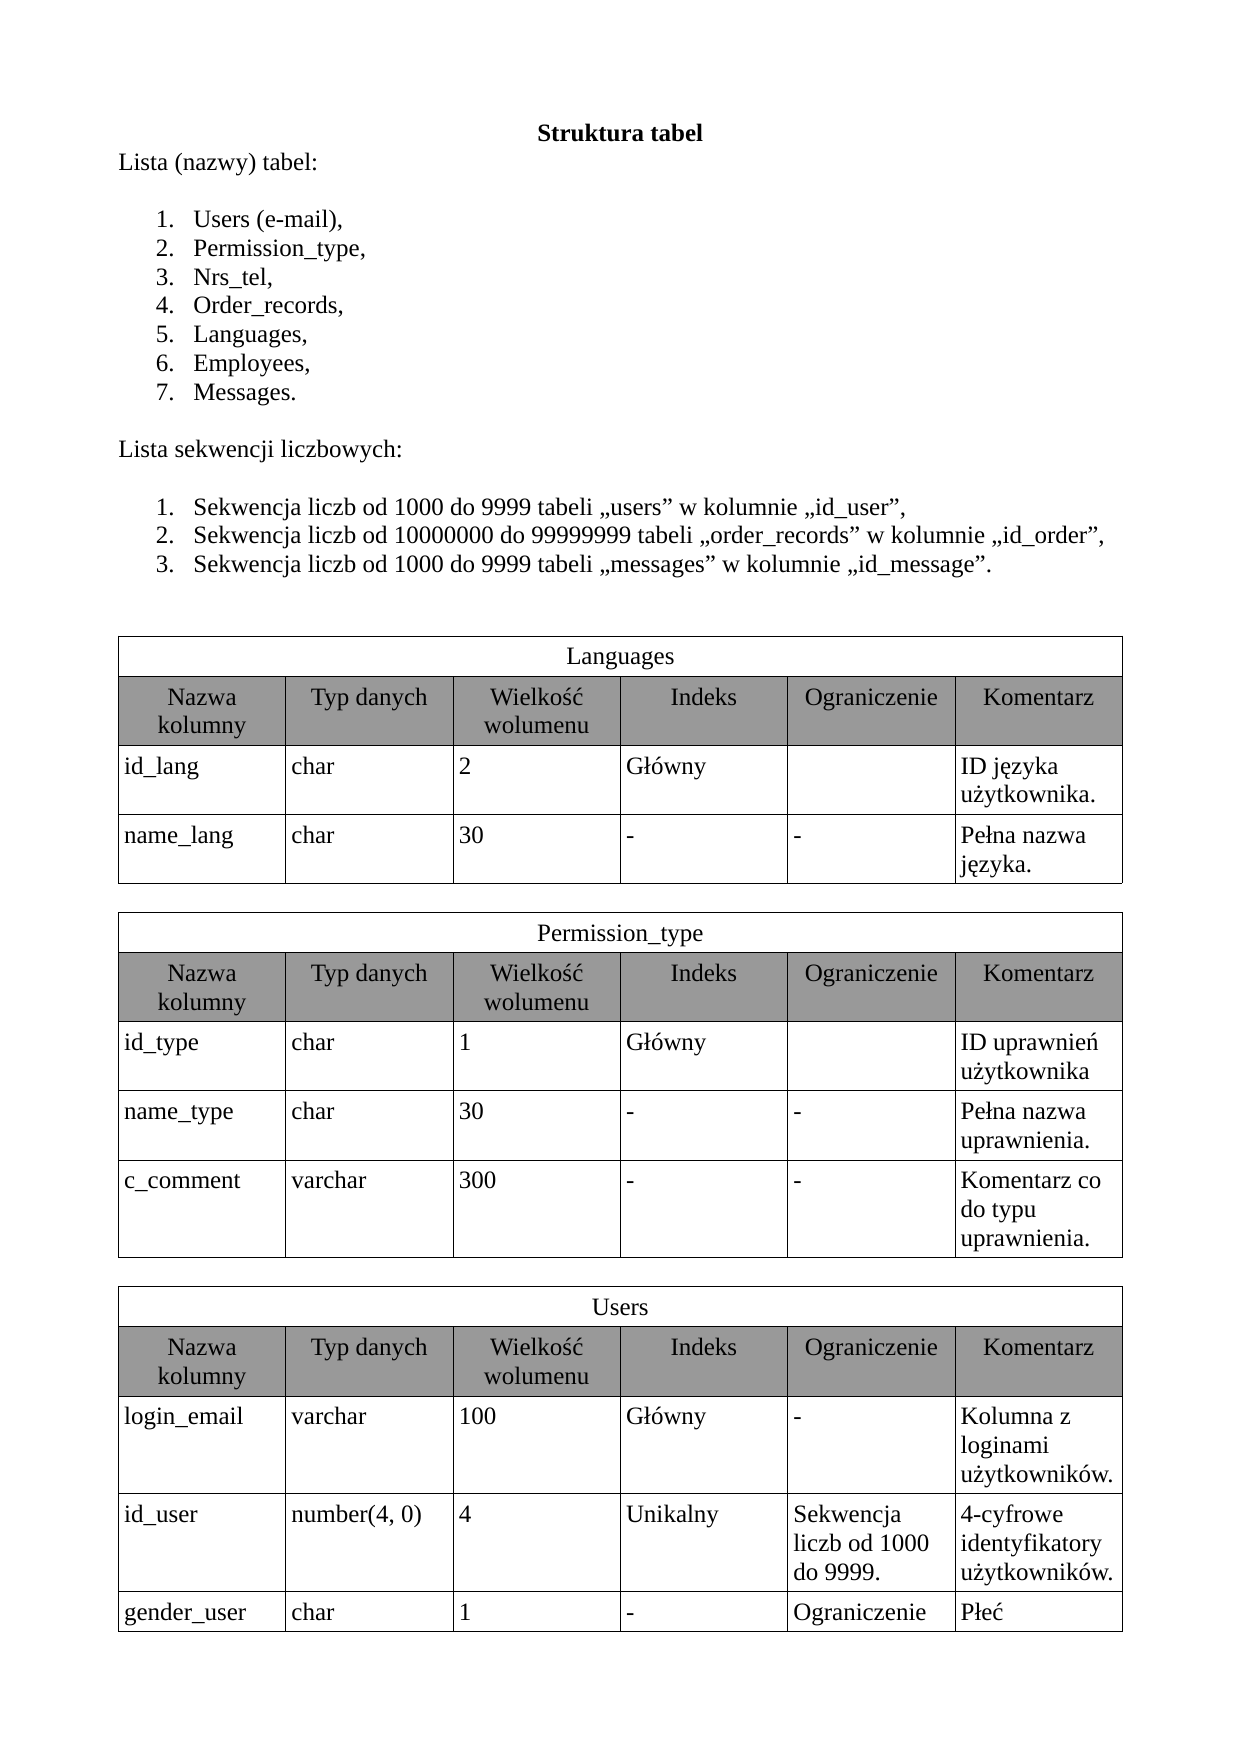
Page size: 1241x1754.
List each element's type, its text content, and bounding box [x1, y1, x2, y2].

table_cell id_lang [119, 746, 285, 814]
text Struktura tabel [118, 118, 1122, 147]
table_cell 100 [454, 1397, 620, 1493]
table_cell Komentarz co do typu uprawnienia. [956, 1161, 1122, 1257]
table_cell - [621, 815, 787, 883]
table_cell Indeks [621, 953, 787, 1021]
table_cell Wielkość wolumenu [454, 953, 620, 1021]
table_cell Typ danych [286, 953, 453, 1021]
table_cell Komentarz [956, 1327, 1122, 1396]
table_cell name_type [119, 1091, 285, 1159]
text Lista sekwencji liczbowych: [118, 434, 1122, 463]
list Employees, [156, 348, 1122, 377]
table_header Permission_type [119, 913, 1122, 952]
table_cell c_comment [119, 1161, 285, 1257]
table_cell [788, 746, 955, 814]
table_cell Nazwa kolumny [119, 953, 285, 1021]
table_cell Główny [621, 1022, 787, 1090]
table_cell name_lang [119, 815, 285, 883]
text Lista (nazwy) tabel: [118, 147, 1122, 176]
table_cell 300 [454, 1161, 620, 1257]
table_cell Ograniczenie [788, 1327, 955, 1396]
table_cell Pełna nazwa uprawnienia. [956, 1091, 1122, 1159]
table_cell Główny [621, 1397, 787, 1493]
table_cell char [286, 1091, 453, 1159]
table_cell Komentarz [956, 953, 1122, 1021]
table_cell 30 [454, 815, 620, 883]
table_cell Unikalny [621, 1494, 787, 1591]
table_cell Komentarz [956, 677, 1122, 745]
table_cell Płeć [956, 1592, 1122, 1631]
table_cell char [286, 746, 453, 814]
table_cell 1 [454, 1592, 620, 1631]
list Sekwencja liczb od 10000000 do 99999999 tabeli „order_records” w kolumnie „id_order”, [156, 521, 1122, 549]
table_cell - [621, 1592, 787, 1631]
table_cell 1 [454, 1022, 620, 1090]
table_cell Pełna nazwa języka. [956, 815, 1122, 883]
table_cell ID języka użytkownika. [956, 746, 1122, 814]
list Permission_type, [156, 233, 1122, 262]
table_cell Ograniczenie [788, 677, 955, 745]
table_cell varchar [286, 1161, 453, 1257]
list Sekwencja liczb od 1000 do 9999 tabeli „users” w kolumnie „id_user”, [156, 492, 1122, 521]
table_cell Nazwa kolumny [119, 677, 285, 745]
table_cell Kolumna z loginami użytkowników. [956, 1397, 1122, 1493]
table_cell char [286, 815, 453, 883]
table_header Users [119, 1287, 1122, 1326]
table_cell id_type [119, 1022, 285, 1090]
table_cell 4-cyfrowe identyfikatory użytkowników. [956, 1494, 1122, 1591]
table_cell - [788, 1091, 955, 1159]
table_cell - [621, 1091, 787, 1159]
table_cell varchar [286, 1397, 453, 1493]
table_cell gender_user [119, 1592, 285, 1631]
table_cell number(4, 0) [286, 1494, 453, 1591]
table_cell Ograniczenie [788, 953, 955, 1021]
list Languages, [156, 319, 1122, 348]
table_cell 4 [454, 1494, 620, 1591]
table_cell char [286, 1592, 453, 1631]
table_cell - [788, 815, 955, 883]
table_cell - [788, 1397, 955, 1493]
table_cell Nazwa kolumny [119, 1327, 285, 1396]
table_cell Wielkość wolumenu [454, 677, 620, 745]
table_cell - [788, 1161, 955, 1257]
list Users (e-mail), [156, 204, 1122, 233]
table_cell Ograniczenie [788, 1592, 955, 1631]
table_cell ID uprawnień użytkownika [956, 1022, 1122, 1090]
table_cell Wielkość wolumenu [454, 1327, 620, 1396]
table_cell login_email [119, 1397, 285, 1493]
list Nrs_tel, [156, 262, 1122, 291]
list Order_records, [156, 291, 1122, 319]
table_cell Indeks [621, 1327, 787, 1396]
table_cell Sekwencja liczb od 1000 do 9999. [788, 1494, 955, 1591]
list Sekwencja liczb od 1000 do 9999 tabeli „messages” w kolumnie „id_message”. [156, 549, 1122, 578]
table_cell Typ danych [286, 1327, 453, 1396]
table_cell 2 [454, 746, 620, 814]
table_cell - [621, 1161, 787, 1257]
table_cell 30 [454, 1091, 620, 1159]
table_cell [788, 1022, 955, 1090]
list Messages. [156, 377, 1122, 406]
table_cell Typ danych [286, 677, 453, 745]
table_cell char [286, 1022, 453, 1090]
table_cell Indeks [621, 677, 787, 745]
table_header Languages [119, 637, 1122, 676]
table_cell Główny [621, 746, 787, 814]
table_cell id_user [119, 1494, 285, 1591]
